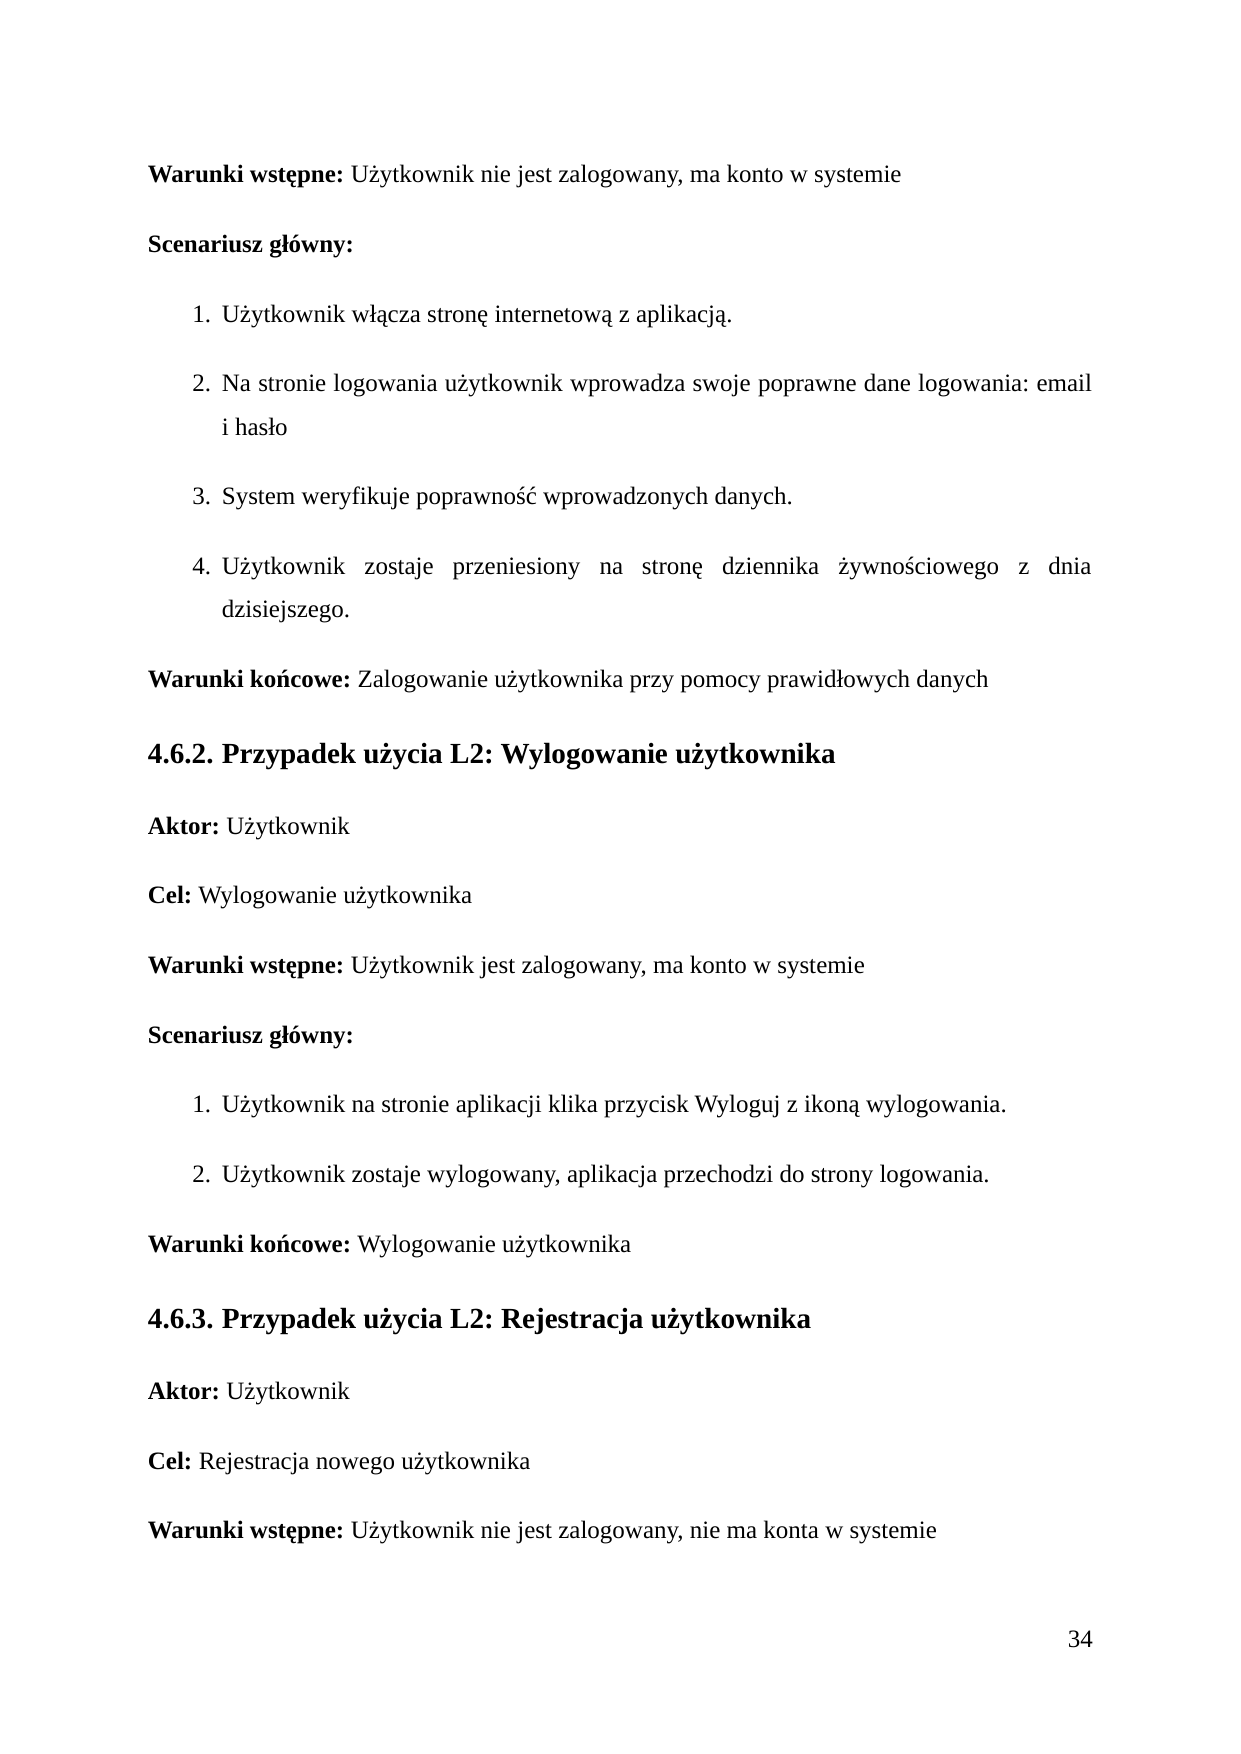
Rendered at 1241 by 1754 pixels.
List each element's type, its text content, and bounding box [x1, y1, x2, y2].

list System weryfikuje poprawność wprowadzonych danych. [192, 481, 1092, 510]
list Użytkownik na stronie aplikacji klika przycisk Wyloguj z ikoną wylogowania. [192, 1089, 1092, 1118]
list Użytkownik zostaje przeniesiony na stronę dziennika żywnościowego z dnia dzisiejszego. [192, 551, 1092, 623]
list Na stronie logowania użytkownik wprowadza swoje poprawne dane logowania: email i hasło [192, 368, 1092, 440]
text Warunki wstępne: Użytkownik nie jest zalogowany, nie ma konta w systemie [148, 1515, 1092, 1544]
text Warunki końcowe: Zalogowanie użytkownika przy pomocy prawidłowych danych [148, 664, 1092, 692]
subtitle Przypadek użycia L2: Wylogowanie użytkownika [148, 736, 1092, 770]
list Użytkownik zostaje wylogowany, aplikacja przechodzi do strony logowania. [192, 1159, 1092, 1188]
text Warunki wstępne: Użytkownik nie jest zalogowany, ma konto w systemie [148, 159, 1092, 188]
text Scenariusz główny: [148, 229, 1092, 258]
text Warunki końcowe: Wylogowanie użytkownika [148, 1229, 1092, 1258]
text Cel: Wylogowanie użytkownika [148, 881, 1092, 909]
text Aktor: Użytkownik [148, 1376, 1092, 1405]
text Aktor: Użytkownik [148, 811, 1092, 839]
text Scenariusz główny: [148, 1020, 1092, 1049]
list Użytkownik włącza stronę internetową z aplikacją. [192, 299, 1092, 327]
text Warunki wstępne: Użytkownik jest zalogowany, ma konto w systemie [148, 950, 1092, 979]
text Cel: Rejestracja nowego użytkownika [148, 1446, 1092, 1474]
subtitle Przypadek użycia L2: Rejestracja użytkownika [148, 1301, 1092, 1335]
